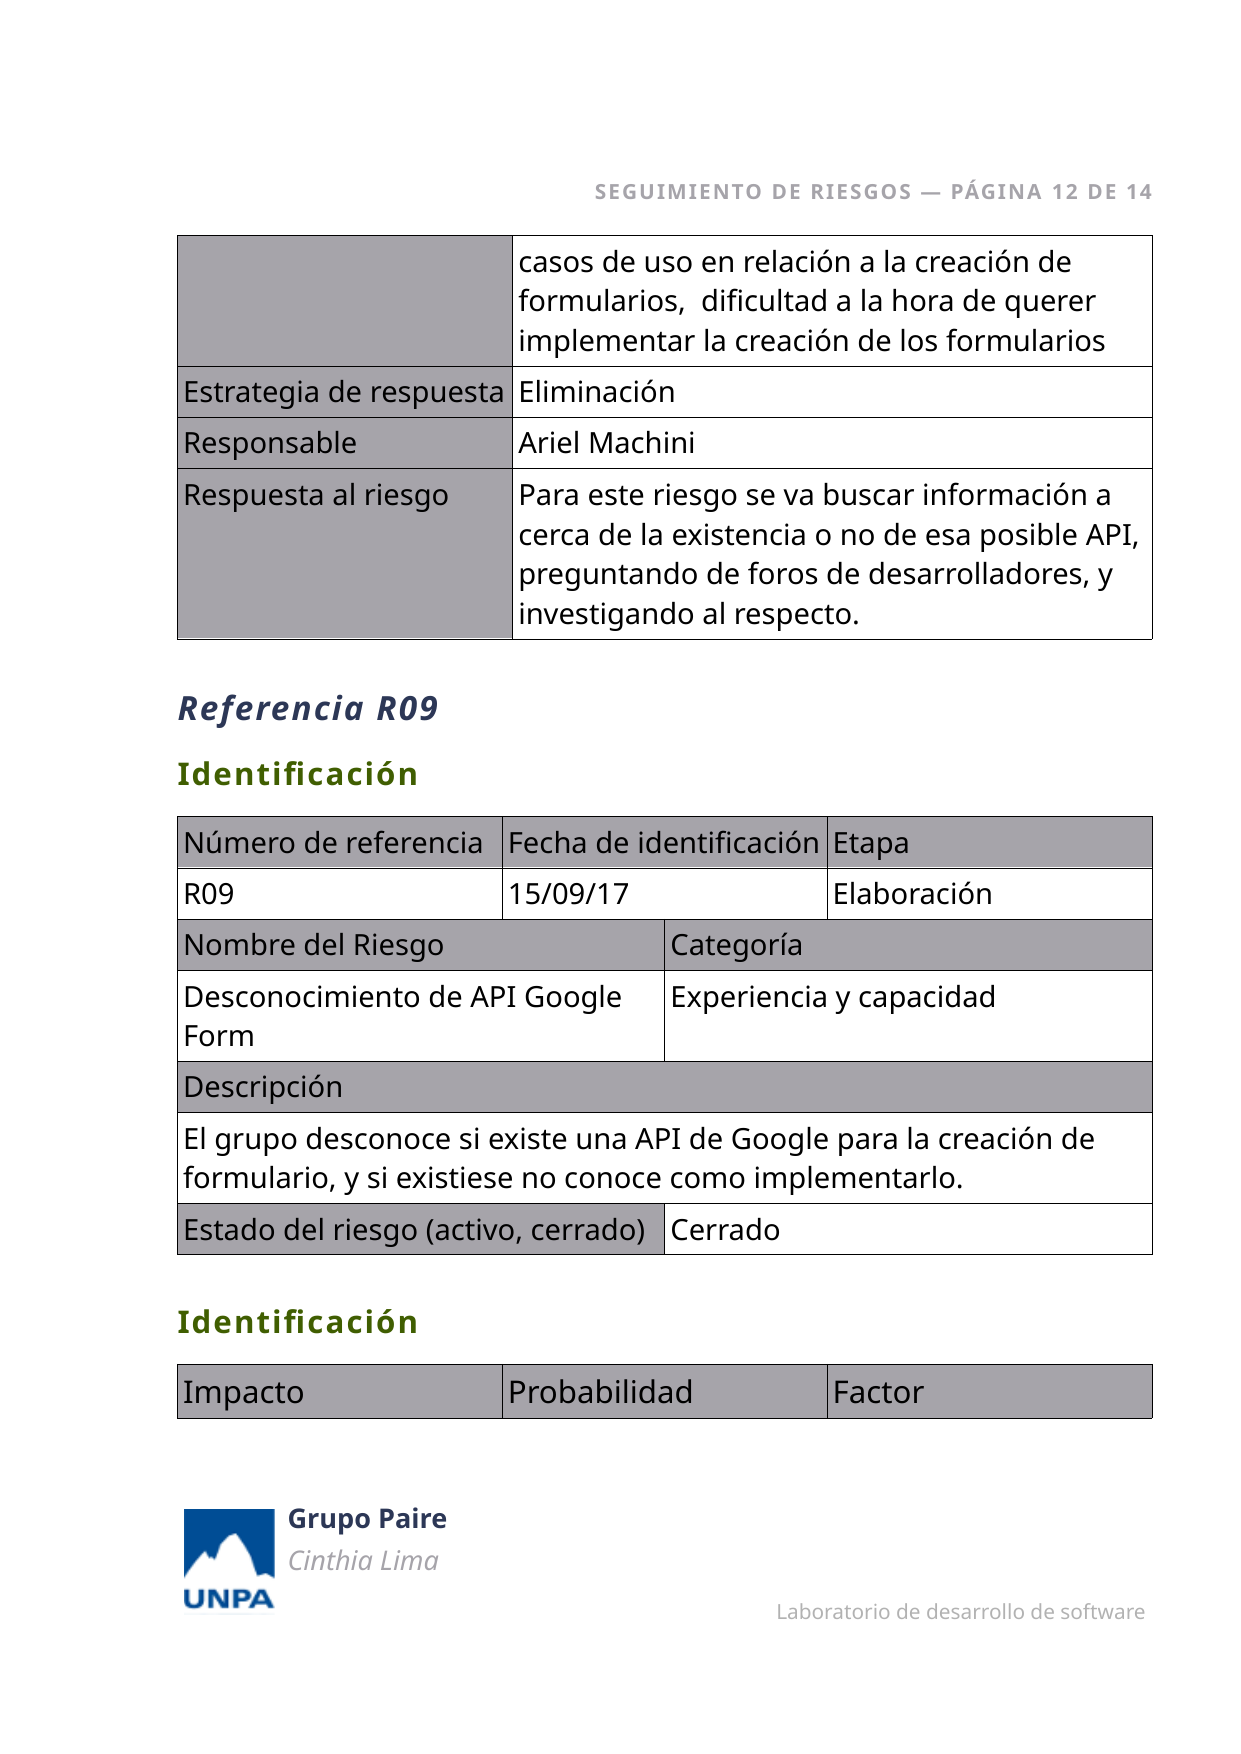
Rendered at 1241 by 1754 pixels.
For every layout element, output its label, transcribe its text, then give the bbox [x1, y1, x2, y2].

table_cell Respuesta al riesgo [178, 469, 512, 638]
table_cell casos de uso en relación a la creación de formularios, dificultad a la hora de querer implementar la creación de los formularios [513, 236, 1152, 366]
table_cell 15/09/17 [503, 869, 827, 919]
table_header Número de referencia [178, 817, 502, 867]
table_cell Categoría [665, 920, 1152, 970]
table_cell Eliminación [513, 367, 1152, 417]
table_header Etapa [828, 817, 1152, 867]
table_cell Descripción [178, 1062, 1152, 1112]
table_cell Elaboración [828, 869, 1152, 919]
table_cell Desconocimiento de API Google Form [178, 971, 664, 1061]
text Referencia R09 [177, 684, 1152, 730]
table_cell Estrategia de respuesta [178, 367, 512, 417]
table_cell R09 [178, 869, 502, 919]
table_cell Nombre del Riesgo [178, 920, 664, 970]
text Identificación [177, 752, 1152, 795]
table_header Fecha de identificación [503, 817, 827, 867]
table_header Factor [828, 1365, 1152, 1418]
table_cell Cerrado [665, 1204, 1152, 1254]
table_cell Para este riesgo se va buscar información a cerca de la existencia o no de esa posible API, preguntando de foros de desarrolladores, y investigando al respecto. [513, 469, 1152, 638]
table_cell Experiencia y capacidad [665, 971, 1152, 1061]
table_cell El grupo desconoce si existe una API de Google para la creación de formulario, y si existiese no conoce como implementarlo. [178, 1113, 1152, 1203]
table_header Probabilidad [503, 1365, 827, 1418]
table_cell Ariel Machini [513, 418, 1152, 468]
table_cell Estado del riesgo (activo, cerrado) [178, 1204, 664, 1254]
table_cell Responsable [178, 418, 512, 468]
text Identificación [177, 1300, 1152, 1343]
table_cell [178, 236, 512, 366]
picture [184, 1509, 275, 1615]
table_header Impacto [178, 1365, 502, 1418]
